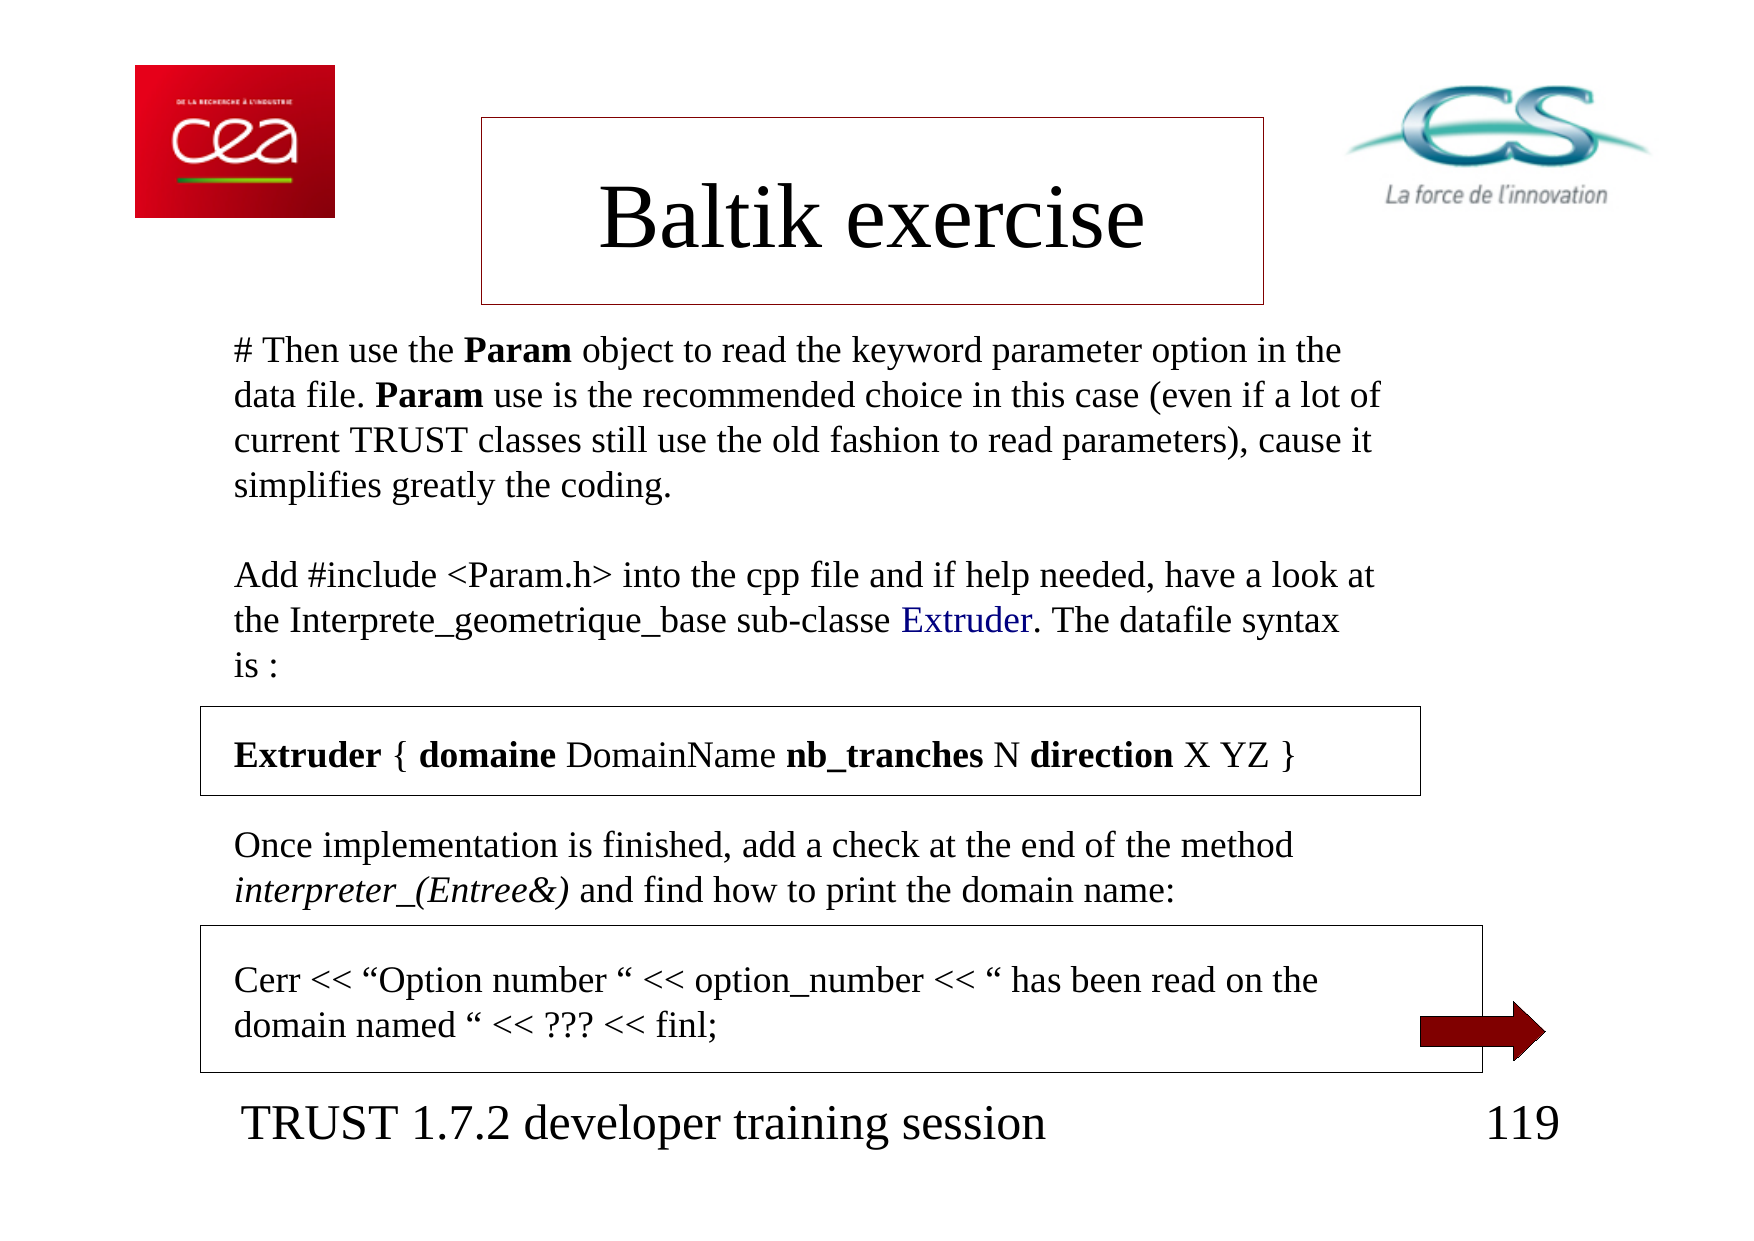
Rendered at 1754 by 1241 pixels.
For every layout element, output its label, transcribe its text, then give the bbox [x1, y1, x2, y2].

text_box # Then use the Param object to read the keyword parameter option in the data file. Param use is the recommended choice in this case (even if a lot of current TRUST classes still use the old fashion to read parameters), cause it simplifies greatly the coding. Add #include <Param.h> into the cpp file and if help needed, have a look at the Interprete_geometrique_base sub-classe Extruder. The datafile syntax is : Extruder { domaine DomainName nb_tranches N direction X YZ } Once implementation is finished, add a check at the end of the method interpreter_(Entree&) and find how to print the domain name: Cerr << “Option number “ << option_number << “ has been read on the domain named “ << ??? << finl; [219, 796, 1408, 925]
text_box [1420, 1001, 1546, 1061]
text_box # Then use the Param object to read the keyword parameter option in the data file. Param use is the recommended choice in this case (even if a lot of current TRUST classes still use the old fashion to read parameters), cause it simplifies greatly the coding. Add #include <Param.h> into the cpp file and if help needed, have a look at the Interprete_geometrique_base sub-classe Extruder. The datafile syntax is : Extruder { domaine DomainName nb_tranches N direction X YZ } Once implementation is finished, add a check at the end of the method interpreter_(Entree&) and find how to print the domain name: Cerr << “Option number “ << option_number << “ has been read on the domain named “ << ??? << finl; [219, 926, 1408, 1072]
text_box # Then use the Param object to read the keyword parameter option in the data file. Param use is the recommended choice in this case (even if a lot of current TRUST classes still use the old fashion to read parameters), cause it simplifies greatly the coding. Add #include <Param.h> into the cpp file and if help needed, have a look at the Interprete_geometrique_base sub-classe Extruder. The datafile syntax is : Extruder { domaine DomainName nb_tranches N direction X YZ } Once implementation is finished, add a check at the end of the method interpreter_(Entree&) and find how to print the domain name: Cerr << “Option number “ << option_number << “ has been read on the domain named “ << ??? << finl; [219, 707, 1408, 795]
picture [1340, 73, 1662, 218]
text_box # Then use the Param object to read the keyword parameter option in the data file. Param use is the recommended choice in this case (even if a lot of current TRUST classes still use the old fashion to read parameters), cause it simplifies greatly the coding. Add #include <Param.h> into the cpp file and if help needed, have a look at the Interprete_geometrique_base sub-classe Extruder. The datafile syntax is : Extruder { domaine DomainName nb_tranches N direction X YZ } Once implementation is finished, add a check at the end of the method interpreter_(Entree&) and find how to print the domain name: Cerr << “Option number “ << option_number << “ has been read on the domain named “ << ??? << finl; [219, 316, 1408, 706]
picture [135, 65, 335, 218]
title Baltik exercise [481, 117, 1264, 305]
text_box # Then use the Param object to read the keyword parameter option in the data file. Param use is the recommended choice in this case (even if a lot of current TRUST classes still use the old fashion to read parameters), cause it simplifies greatly the coding. Add #include <Param.h> into the cpp file and if help needed, have a look at the Interprete_geometrique_base sub-classe Extruder. The datafile syntax is : Extruder { domaine DomainName nb_tranches N direction X YZ } Once implementation is finished, add a check at the end of the method interpreter_(Entree&) and find how to print the domain name: Cerr << “Option number “ << option_number << “ has been read on the domain named “ << ??? << finl; [219, 1073, 1408, 1143]
